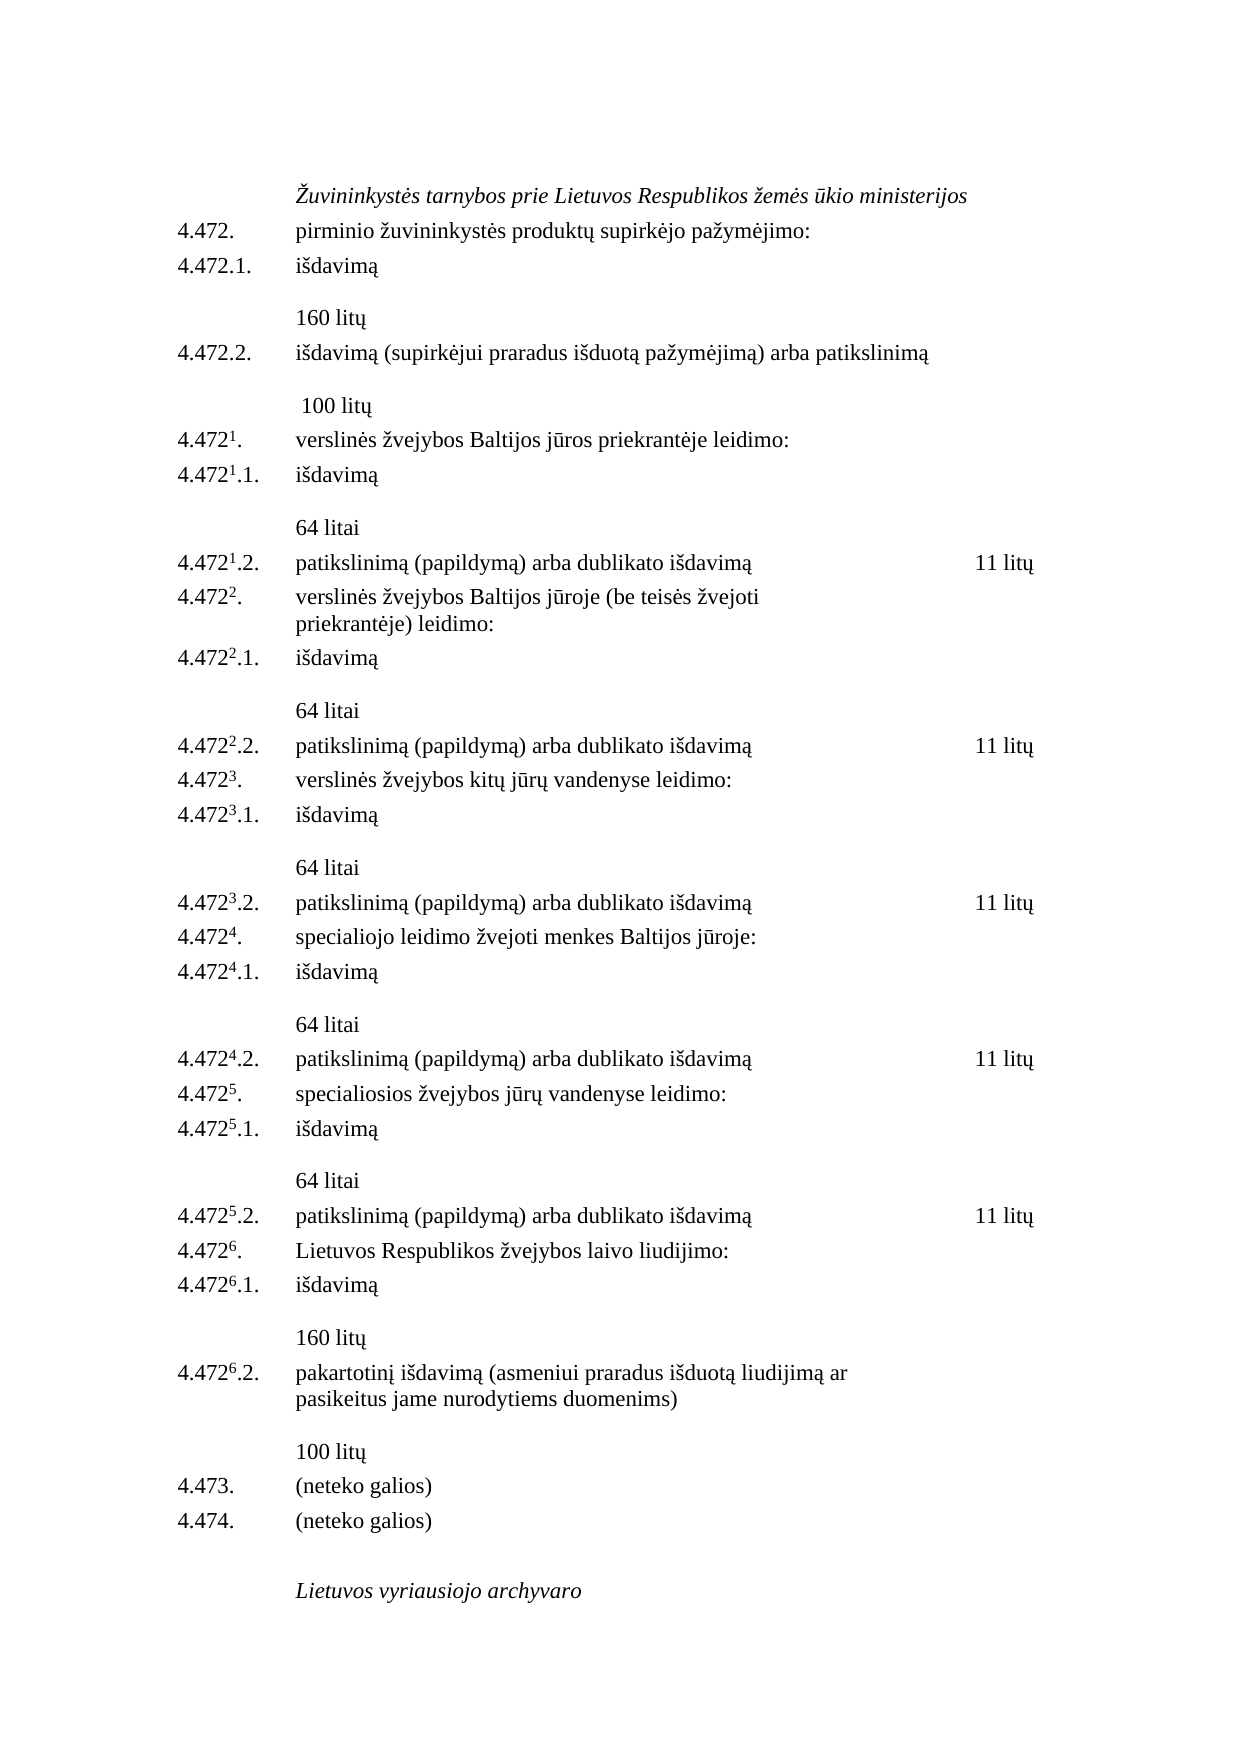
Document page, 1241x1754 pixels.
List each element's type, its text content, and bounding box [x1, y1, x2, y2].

text 4.4725. specialiosios žvejybos jūrų vandenyse leidimo: [177, 1080, 856, 1106]
text 4.4722. verslinės žvejybos Baltijos jūroje (be teisės žvejoti priekrantėje) leidimo: [177, 583, 856, 636]
text Žuvininkystės tarnybos prie Lietuvos Respublikos žemės ūkio ministerijos [177, 182, 1122, 209]
text 4.4721.1. išdavimą 64 litai [177, 461, 856, 540]
text 4.4721. verslinės žvejybos Baltijos jūros priekrantėje leidimo: [177, 427, 856, 453]
text Lietuvos vyriausiojo archyvaro [177, 1577, 1122, 1603]
text 4.4725.1. išdavimą 64 litai [177, 1115, 856, 1194]
text 4.4725.2. patikslinimą (papildymą) arba dublikato išdavimą 11 litų [177, 1202, 1122, 1228]
text 4.4722.2. patikslinimą (papildymą) arba dublikato išdavimą 11 litų [177, 732, 1122, 758]
text 4.472.1. išdavimą 160 litų [177, 252, 930, 331]
text 4.4726.1. išdavimą 160 litų [177, 1271, 930, 1351]
text 4.4726.2. pakartotinį išdavimą (asmeniui praradus išduotą liudijimą ar pasikeitus jame nurodytiems duomenims) 100 litų [177, 1359, 930, 1464]
text 4.4723. verslinės žvejybos kitų jūrų vandenyse leidimo: [177, 766, 856, 793]
text 4.4726. Lietuvos Respublikos žvejybos laivo liudijimo: [177, 1237, 930, 1263]
text 4.474. (neteko galios) [177, 1507, 1122, 1534]
text 4.4724.1. išdavimą 64 litai [177, 958, 856, 1037]
text 4.472.2. išdavimą (supirkėjui praradus išduotą pažymėjimą) arba patikslinimą 100 litų [177, 339, 930, 418]
text 4.4724. specialiojo leidimo žvejoti menkes Baltijos jūroje: [177, 923, 856, 949]
text 4.4724.2. patikslinimą (papildymą) arba dublikato išdavimą 11 litų [177, 1045, 1122, 1072]
text 4.4721.2. patikslinimą (papildymą) arba dublikato išdavimą 11 litų [177, 549, 1122, 575]
text 4.4723.1. išdavimą 64 litai [177, 801, 856, 880]
text 4.473. (neteko galios) [177, 1473, 1122, 1499]
text 4.472. pirminio žuvininkystės produktų supirkėjo pažymėjimo: [177, 217, 930, 243]
text 4.4723.2. patikslinimą (papildymą) arba dublikato išdavimą 11 litų [177, 888, 1122, 915]
text 4.4722.1. išdavimą 64 litai [177, 644, 856, 723]
